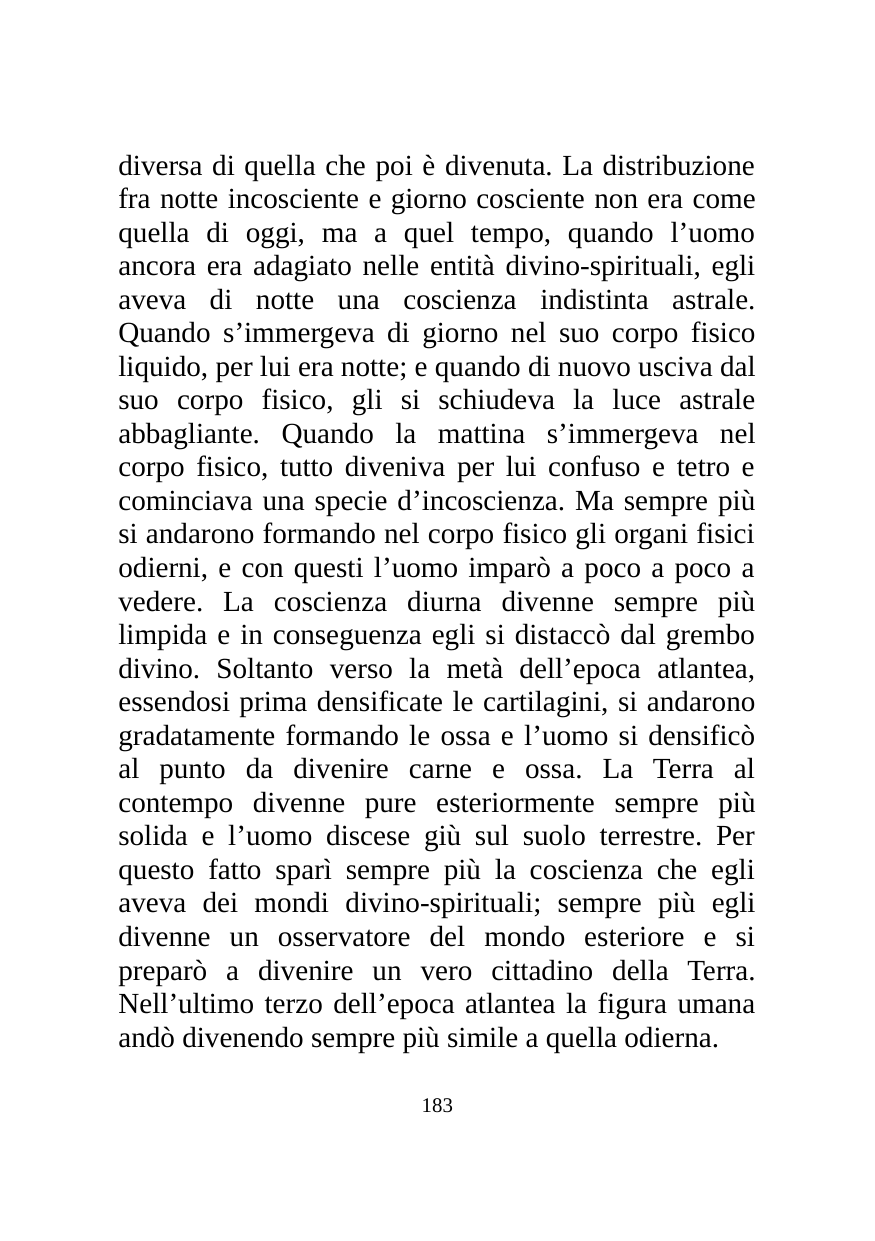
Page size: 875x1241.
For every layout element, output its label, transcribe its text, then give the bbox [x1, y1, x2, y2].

text diversa di quella che poi è divenuta. La distribuzione fra notte incosciente e giorno cosciente non era come quella di oggi, ma a quel tempo, quando l’uomo ancora era adagiato nelle entità divino-spirituali, egli aveva di notte una coscienza indistinta astrale. Quando s’immergeva di giorno nel suo corpo fisico liquido, per lui era notte; e quando di nuovo usciva dal suo corpo fisico, gli si schiudeva la luce astrale abbagliante. Quando la mattina s’immergeva nel corpo fisico, tutto diveniva per lui confuso e tetro e cominciava una specie d’incoscienza. Ma sempre più si andarono formando nel corpo fisico gli organi fisici odierni, e con questi l’uomo imparò a poco a poco a vedere. La coscienza diurna divenne sempre più limpida e in conseguenza egli si distaccò dal grembo divino. Soltanto verso la metà dell’epoca atlantea, essendosi prima densificate le cartilagini, si andarono gradatamente formando le ossa e l’uomo si densificò al punto da divenire carne e ossa. La Terra al contempo divenne pure esteriormente sempre più solida e l’uomo discese giù sul suolo terrestre. Per questo fatto sparì sempre più la coscienza che egli aveva dei mondi divino-spirituali; sempre più egli divenne un osservatore del mondo esteriore e si preparò a divenire un vero cittadino della Terra. Nell’ultimo terzo dell’epoca atlantea la figura umana andò divenendo sempre più simile a quella odierna. [118, 148, 756, 1053]
